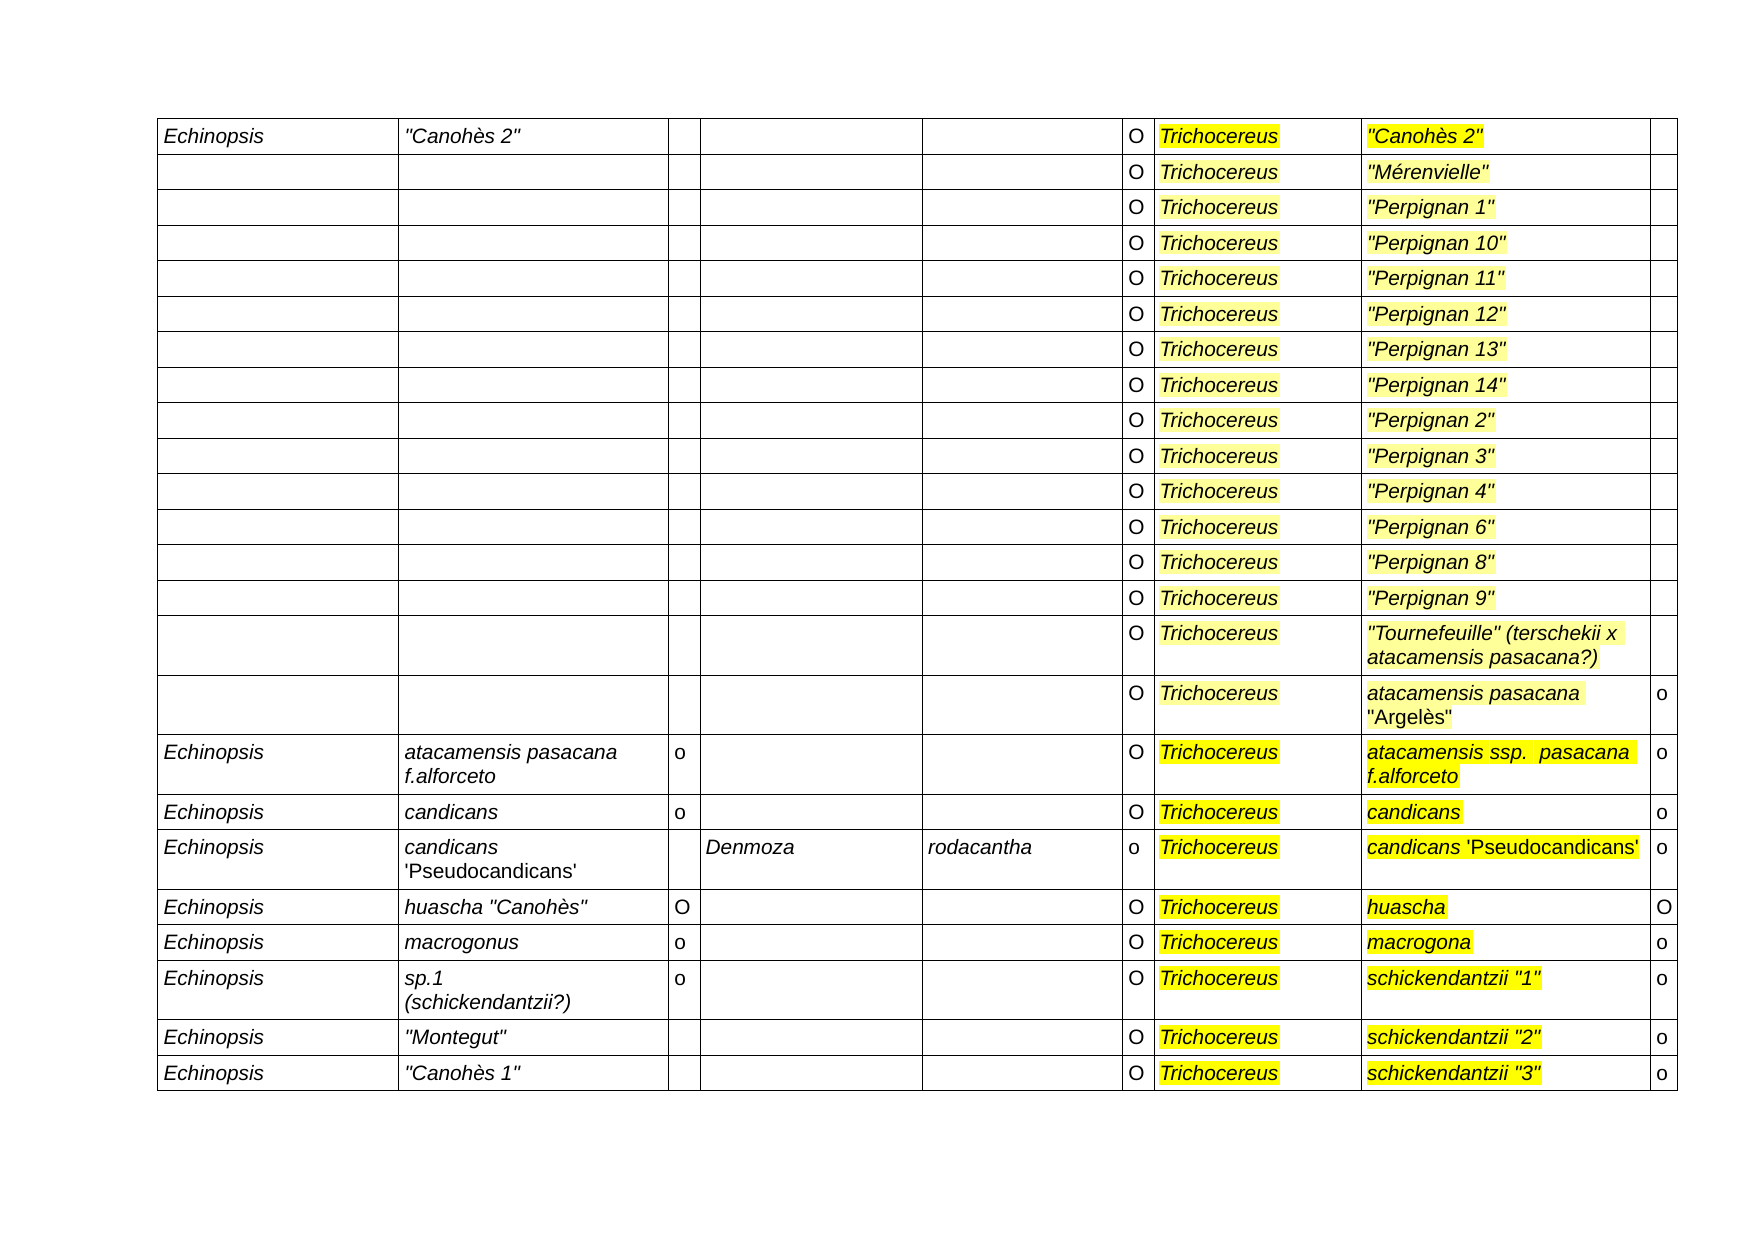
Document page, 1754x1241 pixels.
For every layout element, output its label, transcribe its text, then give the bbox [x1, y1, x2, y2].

table_cell schickendantzii "3" [1362, 1056, 1650, 1090]
table_cell [399, 261, 668, 296]
table_cell Trichocereus [1155, 297, 1361, 331]
table_cell candicans 'Pseudocandicans' [399, 830, 668, 889]
table_cell [701, 403, 922, 438]
table_cell [158, 581, 398, 615]
table_cell "Perpignan 3" [1362, 439, 1650, 473]
table_cell [701, 155, 922, 189]
table_cell [669, 510, 700, 544]
table_cell [669, 403, 700, 438]
table_cell [701, 332, 922, 367]
table_cell Echinopsis [158, 1056, 398, 1090]
table_cell [923, 190, 1122, 225]
table_cell [1651, 155, 1677, 189]
table_cell [923, 735, 1122, 794]
table_cell O [1123, 403, 1154, 438]
table_cell O [1123, 676, 1154, 734]
table_cell [669, 368, 700, 402]
table_cell [399, 439, 668, 473]
table_cell Echinopsis [158, 735, 398, 794]
table_cell O [1123, 735, 1154, 794]
table_cell [669, 155, 700, 189]
table_cell [669, 226, 700, 260]
table_cell [399, 226, 668, 260]
table_cell [701, 925, 922, 960]
table_cell [923, 439, 1122, 473]
table_cell [923, 961, 1122, 1019]
table_cell [158, 403, 398, 438]
table_cell Trichocereus [1155, 226, 1361, 260]
table_cell [701, 368, 922, 402]
table_cell Trichocereus [1155, 735, 1361, 794]
table_cell [701, 1056, 922, 1090]
table_cell [923, 1056, 1122, 1090]
table_cell O [1123, 1056, 1154, 1090]
table_cell schickendantzii "1" [1362, 961, 1650, 1019]
table_cell Trichocereus [1155, 119, 1361, 154]
table_cell [923, 474, 1122, 509]
table_cell "Perpignan 2" [1362, 403, 1650, 438]
table_cell atacamensis pasacana f.alforceto [399, 735, 668, 794]
table_cell [923, 403, 1122, 438]
table_cell [923, 261, 1122, 296]
table_cell O [1123, 795, 1154, 829]
table_cell [701, 261, 922, 296]
table_cell o [1651, 830, 1677, 889]
table_cell Trichocereus [1155, 925, 1361, 960]
table_cell [923, 155, 1122, 189]
table_cell [158, 439, 398, 473]
table_cell [1651, 368, 1677, 402]
table_cell [701, 581, 922, 615]
table_cell [669, 1020, 700, 1055]
table_cell [1651, 297, 1677, 331]
table_cell O [1123, 925, 1154, 960]
table_cell O [1123, 155, 1154, 189]
table_cell [399, 581, 668, 615]
table_cell "Tournefeuille" (terschekii x atacamensis pasacana?) [1362, 616, 1650, 675]
table_cell candicans [1362, 795, 1650, 829]
table_cell Trichocereus [1155, 1056, 1361, 1090]
table_cell Trichocereus [1155, 439, 1361, 473]
table_cell Trichocereus [1155, 616, 1361, 675]
table_cell schickendantzii "2" [1362, 1020, 1650, 1055]
table_cell o [669, 735, 700, 794]
table_cell [158, 332, 398, 367]
table_cell Trichocereus [1155, 190, 1361, 225]
table_cell [923, 890, 1122, 924]
table_cell Trichocereus [1155, 890, 1361, 924]
table_cell Denmoza [701, 830, 922, 889]
table_cell [923, 616, 1122, 675]
table_cell [399, 403, 668, 438]
table_cell O [669, 890, 700, 924]
table_cell [158, 297, 398, 331]
table_cell O [1123, 545, 1154, 580]
table_cell macrogonus [399, 925, 668, 960]
table_cell [399, 474, 668, 509]
table_cell [669, 119, 700, 154]
table_cell [923, 581, 1122, 615]
table_cell "Perpignan 11" [1362, 261, 1650, 296]
table_cell [669, 830, 700, 889]
table_cell [923, 226, 1122, 260]
table_cell "Mérenvielle" [1362, 155, 1650, 189]
table_cell [701, 119, 922, 154]
table_cell o [669, 795, 700, 829]
table_cell Trichocereus [1155, 581, 1361, 615]
table_cell o [1651, 735, 1677, 794]
table_cell [1651, 510, 1677, 544]
table_cell [399, 190, 668, 225]
table_cell "Perpignan 8" [1362, 545, 1650, 580]
table_cell o [669, 925, 700, 960]
table_cell Echinopsis [158, 795, 398, 829]
table_cell "Canohès 2" [1362, 119, 1650, 154]
table_cell [669, 1056, 700, 1090]
table_cell [701, 961, 922, 1019]
table_cell [158, 510, 398, 544]
table_cell [669, 190, 700, 225]
table_cell Trichocereus [1155, 403, 1361, 438]
table_cell [701, 226, 922, 260]
table_cell [923, 925, 1122, 960]
table_cell Trichocereus [1155, 510, 1361, 544]
table_cell "Perpignan 9" [1362, 581, 1650, 615]
table_cell O [1123, 616, 1154, 675]
table_cell Trichocereus [1155, 961, 1361, 1019]
table_cell [158, 676, 398, 734]
table_cell O [1123, 261, 1154, 296]
table_cell [158, 616, 398, 675]
table_cell Echinopsis [158, 830, 398, 889]
table_cell [669, 261, 700, 296]
table_cell O [1123, 190, 1154, 225]
table_cell [923, 795, 1122, 829]
table_cell o [1651, 1020, 1677, 1055]
table_cell O [1123, 474, 1154, 509]
table_cell [701, 439, 922, 473]
table_cell "Montegut" [399, 1020, 668, 1055]
table_cell O [1123, 297, 1154, 331]
table_cell [1651, 581, 1677, 615]
table_cell Trichocereus [1155, 474, 1361, 509]
table_cell [701, 510, 922, 544]
table_cell Trichocereus [1155, 830, 1361, 889]
table_cell macrogona [1362, 925, 1650, 960]
table_cell [701, 616, 922, 675]
table_cell [158, 474, 398, 509]
table_cell [701, 795, 922, 829]
table_cell [923, 545, 1122, 580]
table_cell [158, 226, 398, 260]
table_cell [1651, 226, 1677, 260]
table_cell Trichocereus [1155, 1020, 1361, 1055]
table_cell sp.1 (schickendantzii?) [399, 961, 668, 1019]
table_cell O [1651, 890, 1677, 924]
table_cell [1651, 332, 1677, 367]
table_cell [669, 616, 700, 675]
table_cell [923, 297, 1122, 331]
table_cell Echinopsis [158, 925, 398, 960]
table_cell "Perpignan 10" [1362, 226, 1650, 260]
table_cell "Perpignan 12" [1362, 297, 1650, 331]
table_cell O [1123, 439, 1154, 473]
table_cell [669, 581, 700, 615]
table_cell "Canohès 1" [399, 1056, 668, 1090]
table_cell huascha "Canohès" [399, 890, 668, 924]
table_cell [399, 368, 668, 402]
table_cell [923, 510, 1122, 544]
table_cell [1651, 190, 1677, 225]
table_cell [399, 616, 668, 675]
table_cell Trichocereus [1155, 155, 1361, 189]
table_cell o [1651, 925, 1677, 960]
table_cell [923, 332, 1122, 367]
table_cell "Perpignan 4" [1362, 474, 1650, 509]
table_cell [701, 545, 922, 580]
table_cell [1651, 403, 1677, 438]
table_cell [1651, 545, 1677, 580]
table_cell "Perpignan 6" [1362, 510, 1650, 544]
table_cell Trichocereus [1155, 545, 1361, 580]
table_cell [1651, 439, 1677, 473]
table_cell [923, 1020, 1122, 1055]
table_cell Trichocereus [1155, 368, 1361, 402]
table_cell O [1123, 368, 1154, 402]
table_cell O [1123, 226, 1154, 260]
table_cell "Canohès 2" [399, 119, 668, 154]
table_cell [669, 676, 700, 734]
table_cell [399, 676, 668, 734]
table_cell O [1123, 510, 1154, 544]
table_cell [399, 155, 668, 189]
table_cell [1651, 616, 1677, 675]
table_cell [158, 545, 398, 580]
table_cell o [1651, 795, 1677, 829]
table_cell Echinopsis [158, 119, 398, 154]
table_cell Echinopsis [158, 890, 398, 924]
table_cell O [1123, 1020, 1154, 1055]
table_cell [923, 368, 1122, 402]
table_cell [1651, 261, 1677, 296]
table_cell o [1651, 1056, 1677, 1090]
table_cell [669, 439, 700, 473]
table_cell Trichocereus [1155, 332, 1361, 367]
table_cell O [1123, 581, 1154, 615]
table_cell O [1123, 332, 1154, 367]
table_cell O [1123, 119, 1154, 154]
table_cell [701, 676, 922, 734]
table_cell atacamensis pasacana "Argelès" [1362, 676, 1650, 734]
table_cell Trichocereus [1155, 795, 1361, 829]
table_cell [669, 474, 700, 509]
table_cell [399, 297, 668, 331]
table_cell [701, 297, 922, 331]
table_cell [669, 332, 700, 367]
table_cell [669, 545, 700, 580]
table_cell o [1651, 676, 1677, 734]
table_cell [701, 735, 922, 794]
table_cell [399, 332, 668, 367]
table_cell candicans 'Pseudocandicans' [1362, 830, 1650, 889]
table_cell [158, 190, 398, 225]
table_cell [701, 1020, 922, 1055]
table_cell [158, 155, 398, 189]
table_cell [399, 545, 668, 580]
table_cell [1651, 119, 1677, 154]
table_cell [158, 368, 398, 402]
table_cell [1651, 474, 1677, 509]
table_cell O [1123, 890, 1154, 924]
table_cell Trichocereus [1155, 676, 1361, 734]
table_cell [701, 890, 922, 924]
table_cell [923, 676, 1122, 734]
table_cell [669, 297, 700, 331]
table_cell o [1651, 961, 1677, 1019]
table_cell O [1123, 961, 1154, 1019]
table_cell huascha [1362, 890, 1650, 924]
table_cell "Perpignan 1" [1362, 190, 1650, 225]
table_cell "Perpignan 13" [1362, 332, 1650, 367]
table_cell [399, 510, 668, 544]
table_cell atacamensis ssp. pasacana f.alforceto [1362, 735, 1650, 794]
table_cell "Perpignan 14" [1362, 368, 1650, 402]
table_cell [701, 474, 922, 509]
table_cell [701, 190, 922, 225]
table_cell o [1123, 830, 1154, 889]
table_cell Echinopsis [158, 1020, 398, 1055]
table_cell [923, 119, 1122, 154]
table_cell rodacantha [923, 830, 1122, 889]
table_cell [158, 261, 398, 296]
table_cell o [669, 961, 700, 1019]
table_cell Trichocereus [1155, 261, 1361, 296]
table_cell candicans [399, 795, 668, 829]
table_cell Echinopsis [158, 961, 398, 1019]
